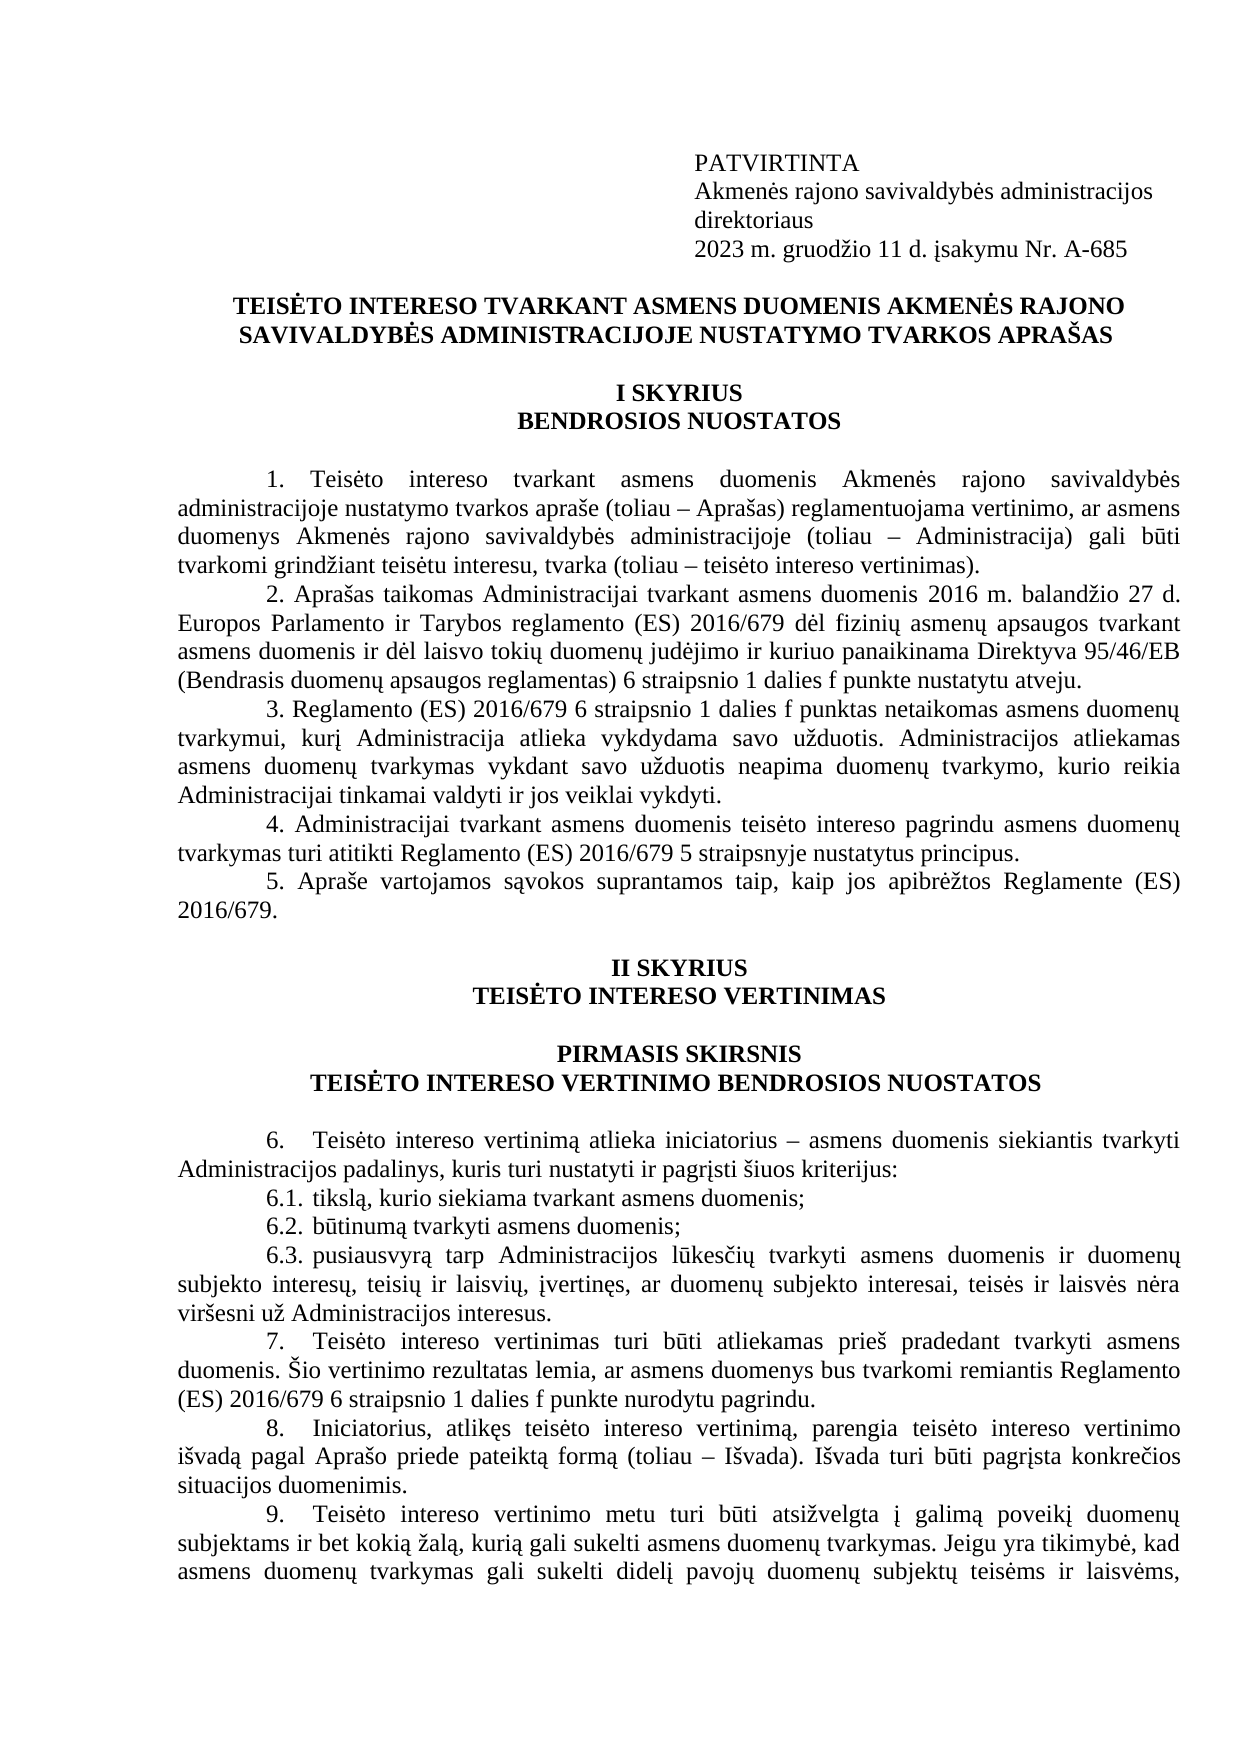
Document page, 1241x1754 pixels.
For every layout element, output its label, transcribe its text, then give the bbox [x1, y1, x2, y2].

text 2023 m. gruodžio 11 d. įsakymu Nr. A-685 [694, 234, 1181, 263]
text 1. Teisėto intereso tvarkant asmens duomenis Akmenės rajono savivaldybės administracijoje nustatymo tvarkos apraše (toliau – Aprašas) reglamentuojama vertinimo, ar asmens duomenys Akmenės rajono savivaldybės administracijoje (toliau – Administracija) gali būti tvarkomi grindžiant teisėtu interesu, tvarka (toliau – teisėto intereso vertinimas). [177, 464, 1181, 579]
text TEISĖTO INTERESO VERTINIMO BENDROSIOS NUOSTATOS [177, 1068, 1181, 1096]
text I SKYRIUS [177, 378, 1181, 406]
subtitle 6.3. pusiausvyrą tarp Administracijos lūkesčių tvarkyti asmens duomenis ir duomenų subjekto interesų, teisių ir laisvių, įvertinęs, ar duomenų subjekto interesai, teisės ir laisvės nėra viršesni už Administracijos interesus. [177, 1240, 1181, 1326]
text BENDROSIOS NUOSTATOS [177, 406, 1181, 435]
text TEISĖTO INTERESO TVARKANT ASMENS DUOMENIS AKMENĖS RAJONO SAVIVALDYBĖS ADMINISTRACIJOJE NUSTATYMO TVARKOS APRAŠAS [177, 291, 1181, 349]
text 3. Reglamento (ES) 2016/679 6 straipsnio 1 dalies f punktas netaikomas asmens duomenų tvarkymui, kurį Administracija atlieka vykdydama savo užduotis. Administracijos atliekamas asmens duomenų tvarkymas vykdant savo užduotis neapima duomenų tvarkymo, kurio reikia Administracijai tinkamai valdyti ir jos veiklai vykdyti. [177, 694, 1181, 809]
subtitle 6.2. būtinumą tvarkyti asmens duomenis; [177, 1211, 1181, 1240]
text PIRMASIS SKIRSNIS [177, 1039, 1181, 1068]
text 2. Aprašas taikomas Administracijai tvarkant asmens duomenis 2016 m. balandžio 27 d. Europos Parlamento ir Tarybos reglamento (ES) 2016/679 dėl fizinių asmenų apsaugos tvarkant asmens duomenis ir dėl laisvo tokių duomenų judėjimo ir kuriuo panaikinama Direktyva 95/46/EB (Bendrasis duomenų apsaugos reglamentas) 6 straipsnio 1 dalies f punkte nustatytu atveju. [177, 579, 1181, 694]
text 4. Administracijai tvarkant asmens duomenis teisėto intereso pagrindu asmens duomenų tvarkymas turi atitikti Reglamento (ES) 2016/679 5 straipsnyje nustatytus principus. [177, 809, 1181, 866]
text II SKYRIUS [177, 953, 1181, 981]
text PATVIRTINTA [694, 148, 1181, 176]
subtitle 7. Teisėto intereso vertinimas turi būti atliekamas prieš pradedant tvarkyti asmens duomenis. Šio vertinimo rezultatas lemia, ar asmens duomenys bus tvarkomi remiantis Reglamento (ES) 2016/679 6 straipsnio 1 dalies f punkte nurodytu pagrindu. [177, 1326, 1181, 1413]
subtitle 8. Iniciatorius, atlikęs teisėto intereso vertinimą, parengia teisėto intereso vertinimo išvadą pagal Aprašo priede pateiktą formą (toliau – Išvada). Išvada turi būti pagrįsta konkrečios situacijos duomenimis. [177, 1413, 1181, 1499]
subtitle 6.1. tikslą, kurio siekiama tvarkant asmens duomenis; [177, 1183, 1181, 1211]
subtitle 9. Teisėto intereso vertinimo metu turi būti atsižvelgta į galimą poveikį duomenų subjektams ir bet kokią žalą, kurią gali sukelti asmens duomenų tvarkymas. Jeigu yra tikimybė, kad asmens duomenų tvarkymas gali sukelti didelį pavojų duomenų subjektų teisėms ir laisvėms, [177, 1499, 1181, 1585]
subtitle 6. Teisėto intereso vertinimą atlieka iniciatorius – asmens duomenis siekiantis tvarkyti Administracijos padalinys, kuris turi nustatyti ir pagrįsti šiuos kriterijus: [177, 1125, 1181, 1183]
text Akmenės rajono savivaldybės administracijos direktoriaus [694, 176, 1181, 234]
text TEISĖTO INTERESO VERTINIMAS [177, 981, 1181, 1010]
text 5. Apraše vartojamos sąvokos suprantamos taip, kaip jos apibrėžtos Reglamente (ES) 2016/679. [177, 866, 1181, 924]
